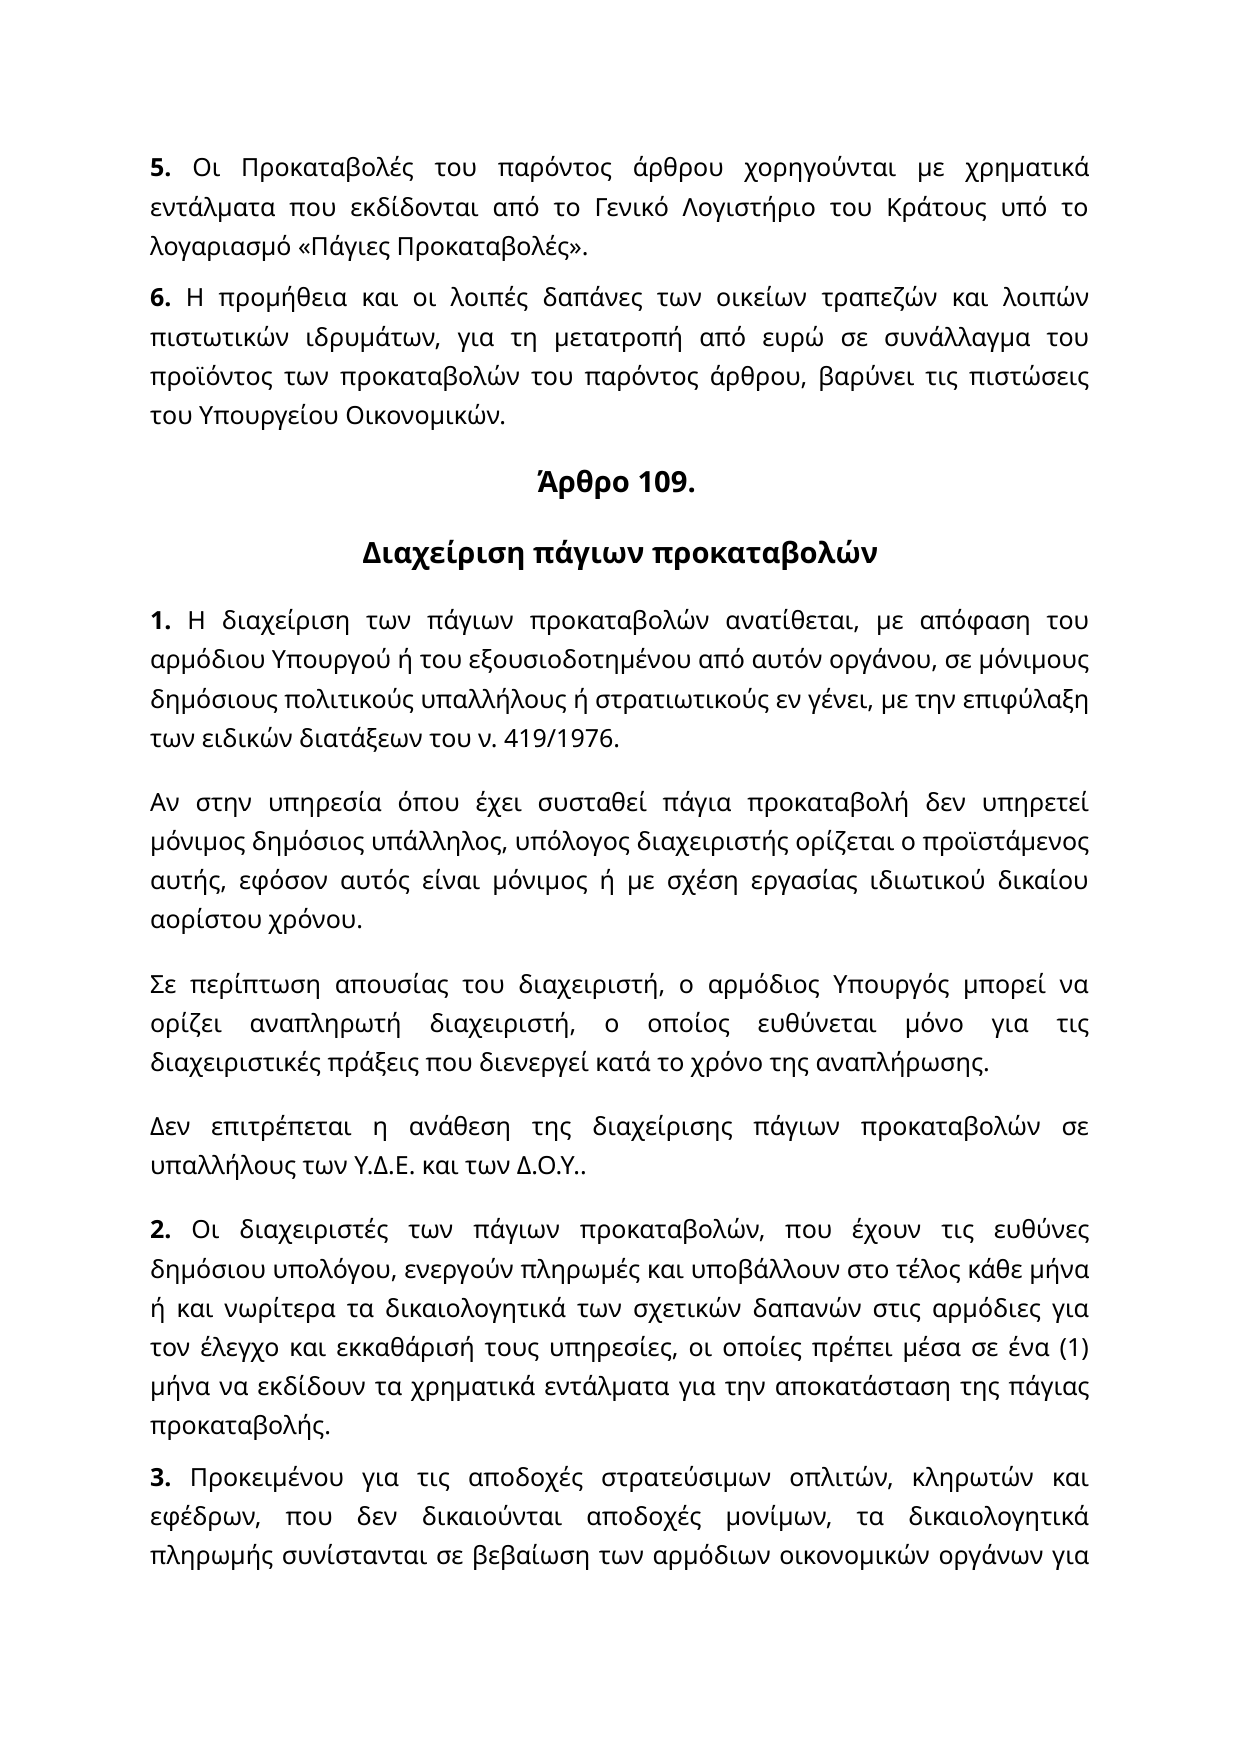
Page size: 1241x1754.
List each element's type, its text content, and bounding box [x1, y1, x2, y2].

text Δεν επιτρέπεται η ανάθεση της διαχείρισης πάγιων προκαταβολών σε υπαλλήλους των Υ.Δ.Ε. και των Δ.Ο.Υ.. [150, 1109, 1090, 1182]
text Αν στην υπηρεσία όπου έχει συσταθεί πάγια προκαταβολή δεν υπηρετεί μόνιμος δημόσιος υπάλληλος, υπόλογος διαχειριστής ορίζεται ο προϊστάμενος αυτής, εφόσον αυτός είναι μόνιμος ή με σχέση εργασίας ιδιωτικού δικαίου αορίστου χρόνου. [150, 784, 1090, 936]
text 1. Η διαχείριση των πάγιων προκαταβολών ανατίθεται, με απόφαση του αρμόδιου Υπουργού ή του εξουσιοδοτημένου από αυτόν οργάνου, σε μόνιμους δημόσιους πολιτικούς υπαλλήλους ή στρατιωτικούς εν γένει, με την επιφύλαξη των ειδικών διατάξεων του ν. 419/1976. [150, 603, 1090, 754]
text 5. Οι Προκαταβολές του παρόντος άρθρου χορηγούνται με χρηματικά εντάλματα που εκδίδονται από το Γενικό Λογιστήριο του Κράτους υπό το λογαριασμό «Πάγιες Προκαταβολές». [150, 150, 1090, 262]
text 2. Οι διαχειριστές των πάγιων προκαταβολών, που έχουν τις ευθύνες δημόσιου υπολόγου, ενεργούν πληρωμές και υποβάλλουν στο τέλος κάθε μήνα ή και νωρίτερα τα δικαιολογητικά των σχετικών δαπανών στις αρμόδιες για τον έλεγχο και εκκαθάρισή τους υπηρεσίες, οι οποίες πρέπει μέσα σε ένα (1) μήνα να εκδίδουν τα χρηματικά εντάλματα για την αποκατάσταση της πάγιας προκαταβολής. [150, 1212, 1090, 1442]
text Σε περίπτωση απουσίας του διαχειριστή, ο αρμόδιος Υπουργός μπορεί να ορίζει αναπληρωτή διαχειριστή, ο οποίος ευθύνεται μόνο για τις διαχειριστικές πράξεις που διενεργεί κατά το χρόνο της αναπλήρωσης. [150, 966, 1090, 1079]
subtitle Διαχείριση πάγιων προκαταβολών [150, 532, 1090, 572]
subtitle Άρθρο 109. [150, 462, 1090, 501]
text 3. Προκειμένου για τις αποδοχές στρατεύσιμων οπλιτών, κληρωτών και εφέδρων, που δεν δικαιούνται αποδοχές μονίμων, τα δικαιολογητικά πληρωμής συνίστανται σε βεβαίωση των αρμόδιων οικονομικών οργάνων για [150, 1459, 1090, 1572]
text 6. Η προμήθεια και οι λοιπές δαπάνες των οικείων τραπεζών και λοιπών πιστωτικών ιδρυμάτων, για τη μετατροπή από ευρώ σε συνάλλαγμα του προϊόντος των προκαταβολών του παρόντος άρθρου, βαρύνει τις πιστώσεις του Υπουργείου Οικονομικών. [150, 280, 1090, 432]
